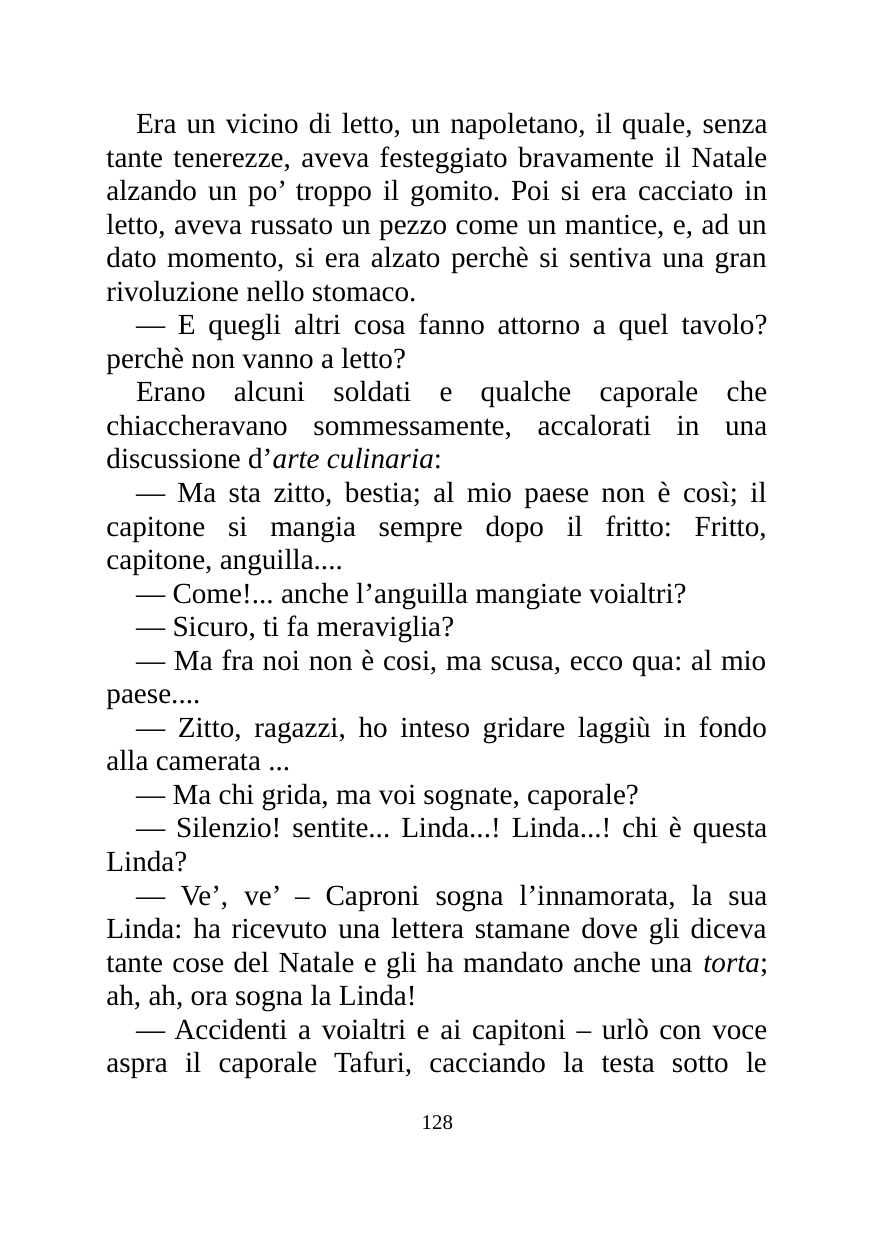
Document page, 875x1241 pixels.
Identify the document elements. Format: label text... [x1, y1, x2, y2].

text — E quegli altri cosa fanno attorno a quel tavolo? perchè non vanno a letto? [106, 307, 768, 374]
text — Sicuro, ti fa meraviglia? [106, 609, 768, 643]
text Era un vicino di letto, un napoletano, il quale, senza tante tenerezze, aveva festeggiato bravamente il Natale alzando un po’ troppo il gomito. Poi si era cacciato in letto, aveva russato un pezzo come un mantice, e, ad un dato momento, si era alzato perchè si sentiva una gran rivoluzione nello stomaco. [106, 106, 768, 307]
text Erano alcuni soldati e qualche caporale che chiaccheravano sommessamente, accalorati in una discussione d’arte culinaria: [106, 374, 768, 475]
text — Ma fra noi non è cosi, ma scusa, ecco qua: al mio paese.... [106, 643, 768, 710]
text — Ma chi grida, ma voi sognate, caporale? [106, 777, 768, 811]
text — Come!... anche l’anguilla mangiate voialtri? [106, 576, 768, 609]
text — Accidenti a voialtri e ai capitoni – urlò con voce aspra il caporale Tafuri, cacciando la testa sotto le [106, 1012, 768, 1079]
text — Silenzio! sentite... Linda...! Linda...! chi è questa Linda? [106, 811, 768, 878]
text — Ma sta zitto, bestia; al mio paese non è così; il capitone si mangia sempre dopo il fritto: Fritto, capitone, anguilla.... [106, 475, 768, 576]
text — Ve’, ve’ – Caproni sogna l’innamorata, la sua Linda: ha ricevuto una lettera stamane dove gli diceva tante cose del Natale e gli ha mandato anche una torta; ah, ah, ora sogna la Linda! [106, 878, 768, 1012]
text — Zitto, ragazzi, ho inteso gridare laggiù in fondo alla camerata ... [106, 710, 768, 777]
